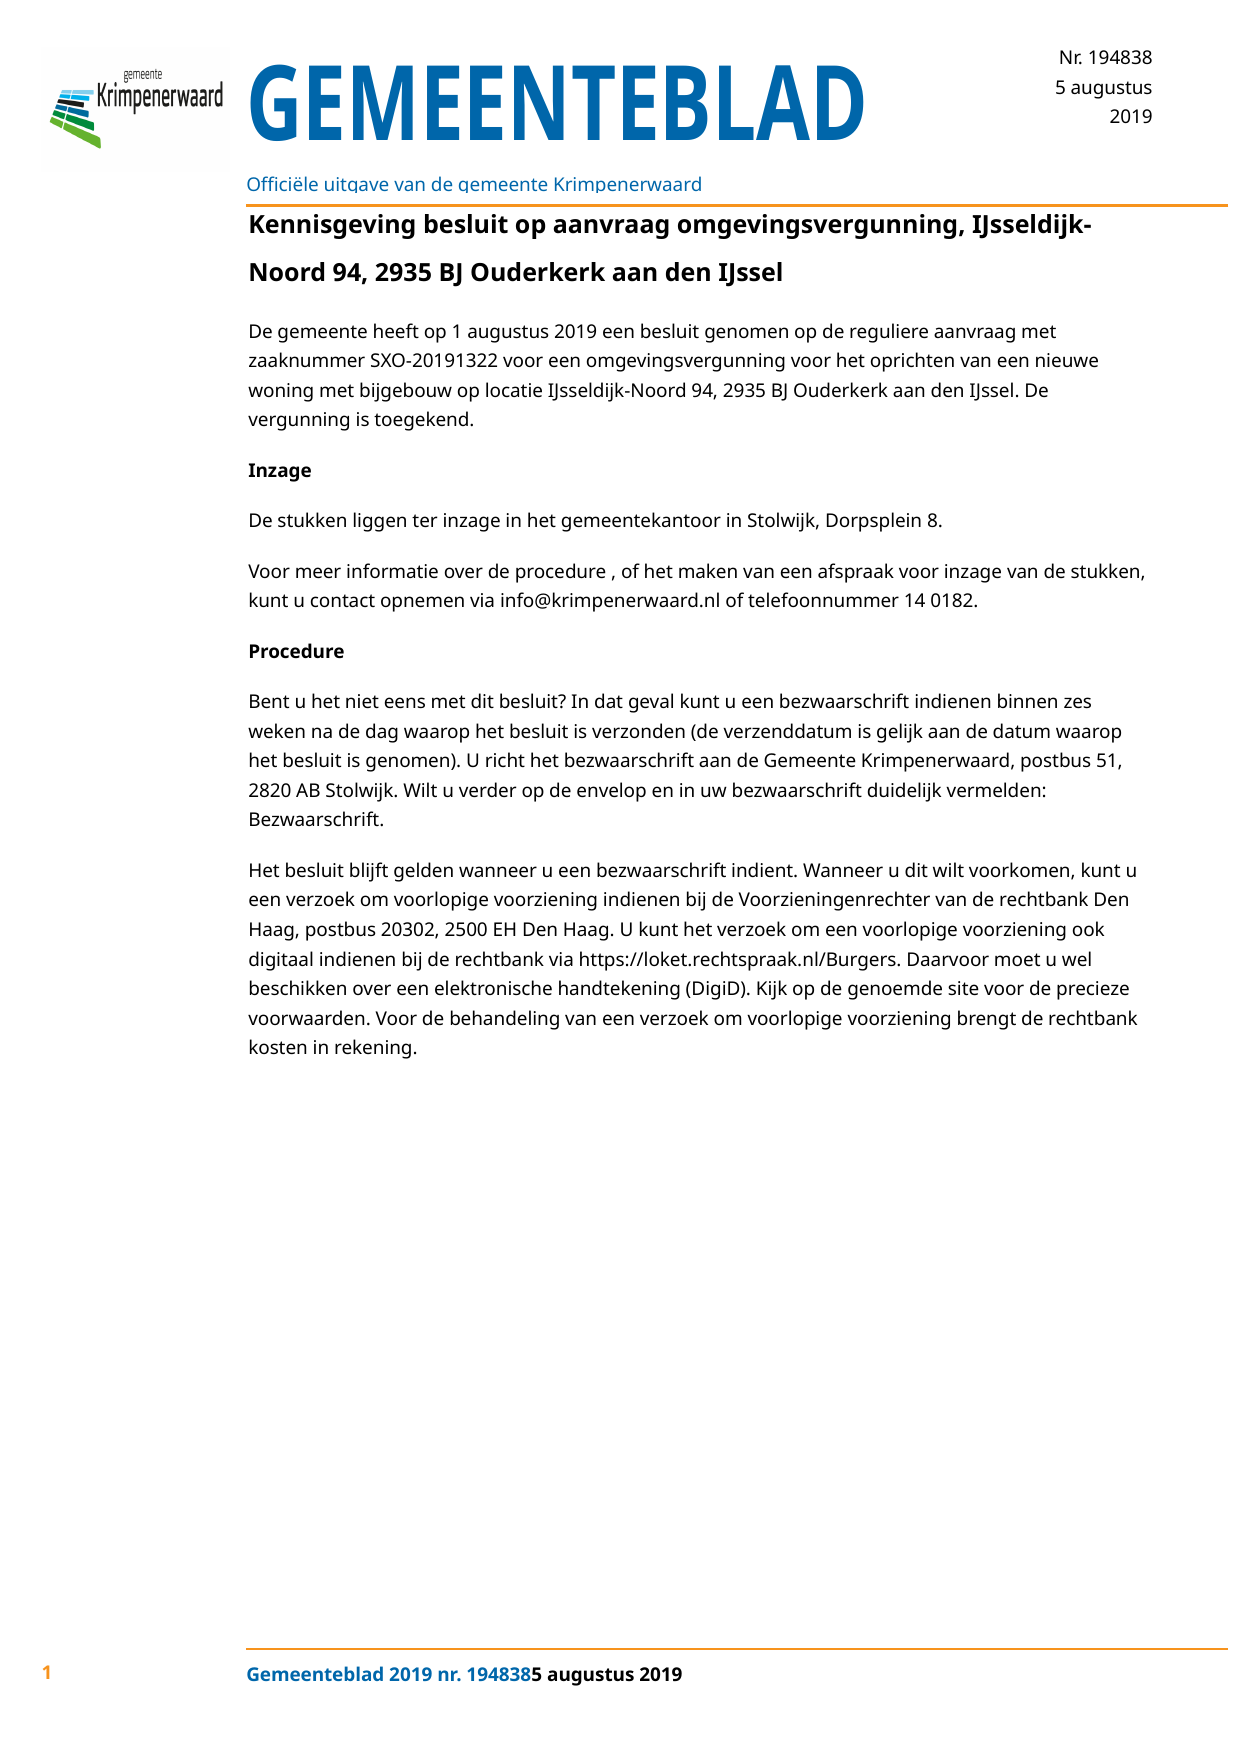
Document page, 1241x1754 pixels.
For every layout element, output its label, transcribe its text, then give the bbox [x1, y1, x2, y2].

text Inzage [248, 457, 1152, 483]
text Procedure [248, 638, 1152, 664]
text Bent u het niet eens met dit besluit? In dat geval kunt u een bezwaarschrift indienen binnen zes weken na de dag waarop het besluit is verzonden (de verzenddatum is gelijk aan de datum waarop het besluit is genomen). U richt het bezwaarschrift aan de Gemeente Krimpenerwaard, postbus 51, 2820 AB Stolwijk. Wilt u verder op de envelop en in uw bezwaarschrift duidelijk vermelden: Bezwaarschrift. [248, 688, 1152, 832]
text Kennisgeving besluit op aanvraag omgevingsvergunning, IJsseldijk-Noord 94, 2935 BJ Ouderkerk aan den IJssel [248, 207, 1152, 288]
text Voor meer informatie over de procedure , of het maken van een afspraak voor inzage van de stukken, kunt u contact opnemen via info@krimpenerwaard.nl of telefoonnummer 14 0182. [248, 558, 1152, 613]
picture [41, 47, 231, 172]
text De stukken liggen ter inzage in het gemeentekantoor in Stolwijk, Dorpsplein 8. [248, 507, 1152, 533]
text Het besluit blijft gelden wanneer u een bezwaarschrift indient. Wanneer u dit wilt voorkomen, kunt u een verzoek om voorlopige voorziening indienen bij de Voorzieningenrechter van de rechtbank Den Haag, postbus 20302, 2500 EH Den Haag. U kunt het verzoek om een voorlopige voorziening ook digitaal indienen bij de rechtbank via https://loket.rechtspraak.nl/Burgers. Daarvoor moet u wel beschikken over een elektronische handtekening (DigiD). Kijk op de genoemde site voor de precieze voorwaarden. Voor de behandeling van een verzoek om voorlopige voorziening brengt de rechtbank kosten in rekening. [248, 857, 1152, 1060]
text De gemeente heeft op 1 augustus 2019 een besluit genomen op de reguliere aanvraag met zaaknummer SXO-20191322 voor een omgevingsvergunning voor het oprichten van een nieuwe woning met bijgebouw op locatie IJsseldijk-Noord 94, 2935 BJ Ouderkerk aan den IJssel. De vergunning is toegekend. [248, 318, 1152, 432]
